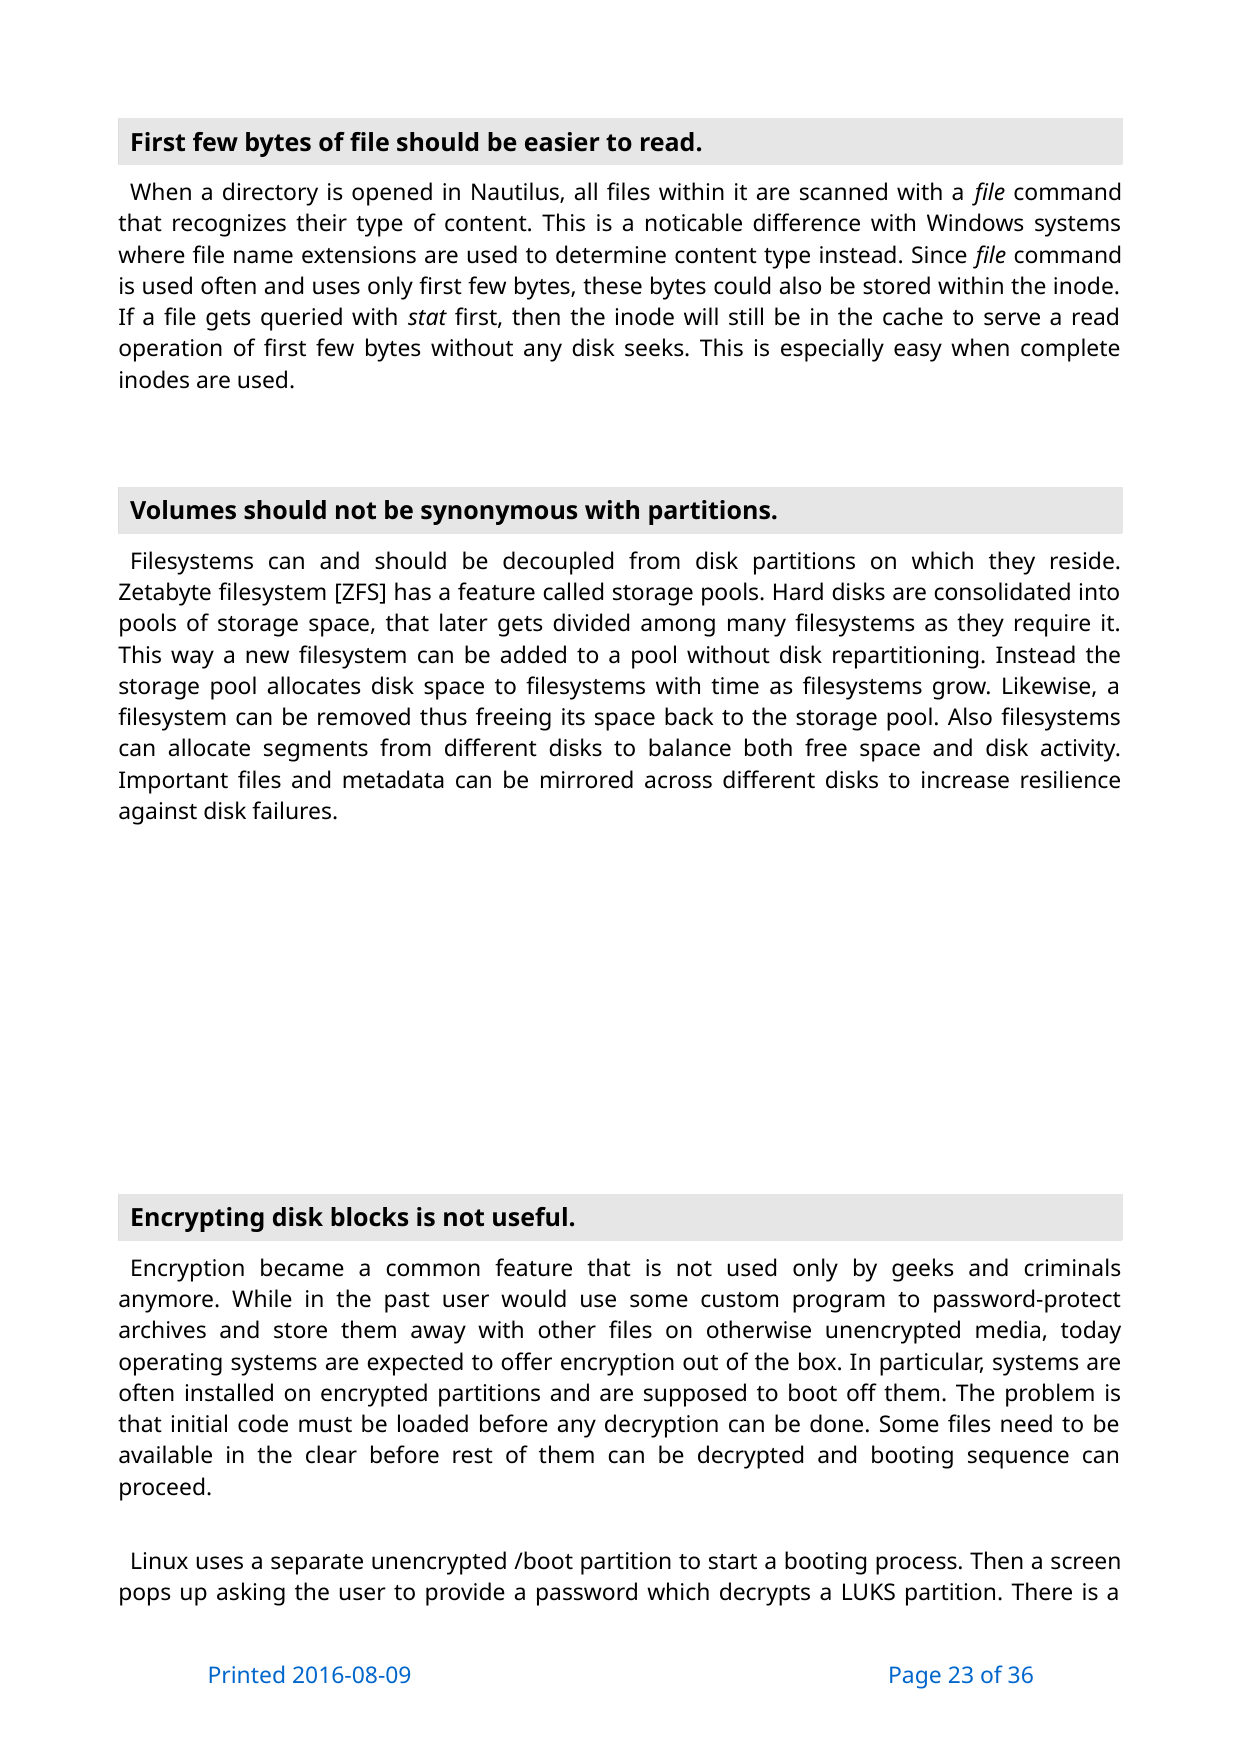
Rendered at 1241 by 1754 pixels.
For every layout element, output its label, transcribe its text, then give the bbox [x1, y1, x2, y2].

subtitle Volumes should not be synonymous with partitions. [119, 488, 1122, 533]
text When a directory is opened in Nautilus, all files within it are scanned with a file command that recognizes their type of content. This is a noticable difference with Windows systems where file name extensions are used to determine content type instead. Since file command is used often and uses only first few bytes, these bytes could also be stored within the inode. If a file gets queried with stat first, then the inode will still be in the cache to serve a read operation of first few bytes without any disk seeks. This is especially easy when complete inodes are used. [118, 176, 1122, 395]
text Linux uses a separate unencrypted /boot partition to start a booting process. Then a screen pops up asking the user to provide a password which decrypts a LUKS partition. There is a [118, 1545, 1122, 1607]
text Filesystems can and should be decoupled from disk partitions on which they reside. Zetabyte filesystem [ZFS] has a feature called storage pools. Hard disks are consolidated into pools of storage space, that later gets divided among many filesystems as they require it. This way a new filesystem can be added to a pool without disk repartitioning. Instead the storage pool allocates disk space to filesystems with time as filesystems grow. Likewise, a filesystem can be removed thus freeing its space back to the storage pool. Also filesystems can allocate segments from different disks to balance both free space and disk activity. Important files and metadata can be mirrored across different disks to increase resilience against disk failures. [118, 545, 1122, 826]
text Encryption became a common feature that is not used only by geeks and criminals anymore. While in the past user would use some custom program to password-protect archives and store them away with other files on otherwise unencrypted media, today operating systems are expected to offer encryption out of the box. In particular, systems are often installed on encrypted partitions and are supposed to boot off them. The problem is that initial code must be loaded before any decryption can be done. Some files need to be available in the clear before rest of them can be decrypted and booting sequence can proceed. [118, 1252, 1122, 1502]
subtitle First few bytes of file should be easier to read. [119, 119, 1122, 164]
subtitle Encrypting disk blocks is not useful. [119, 1195, 1122, 1240]
